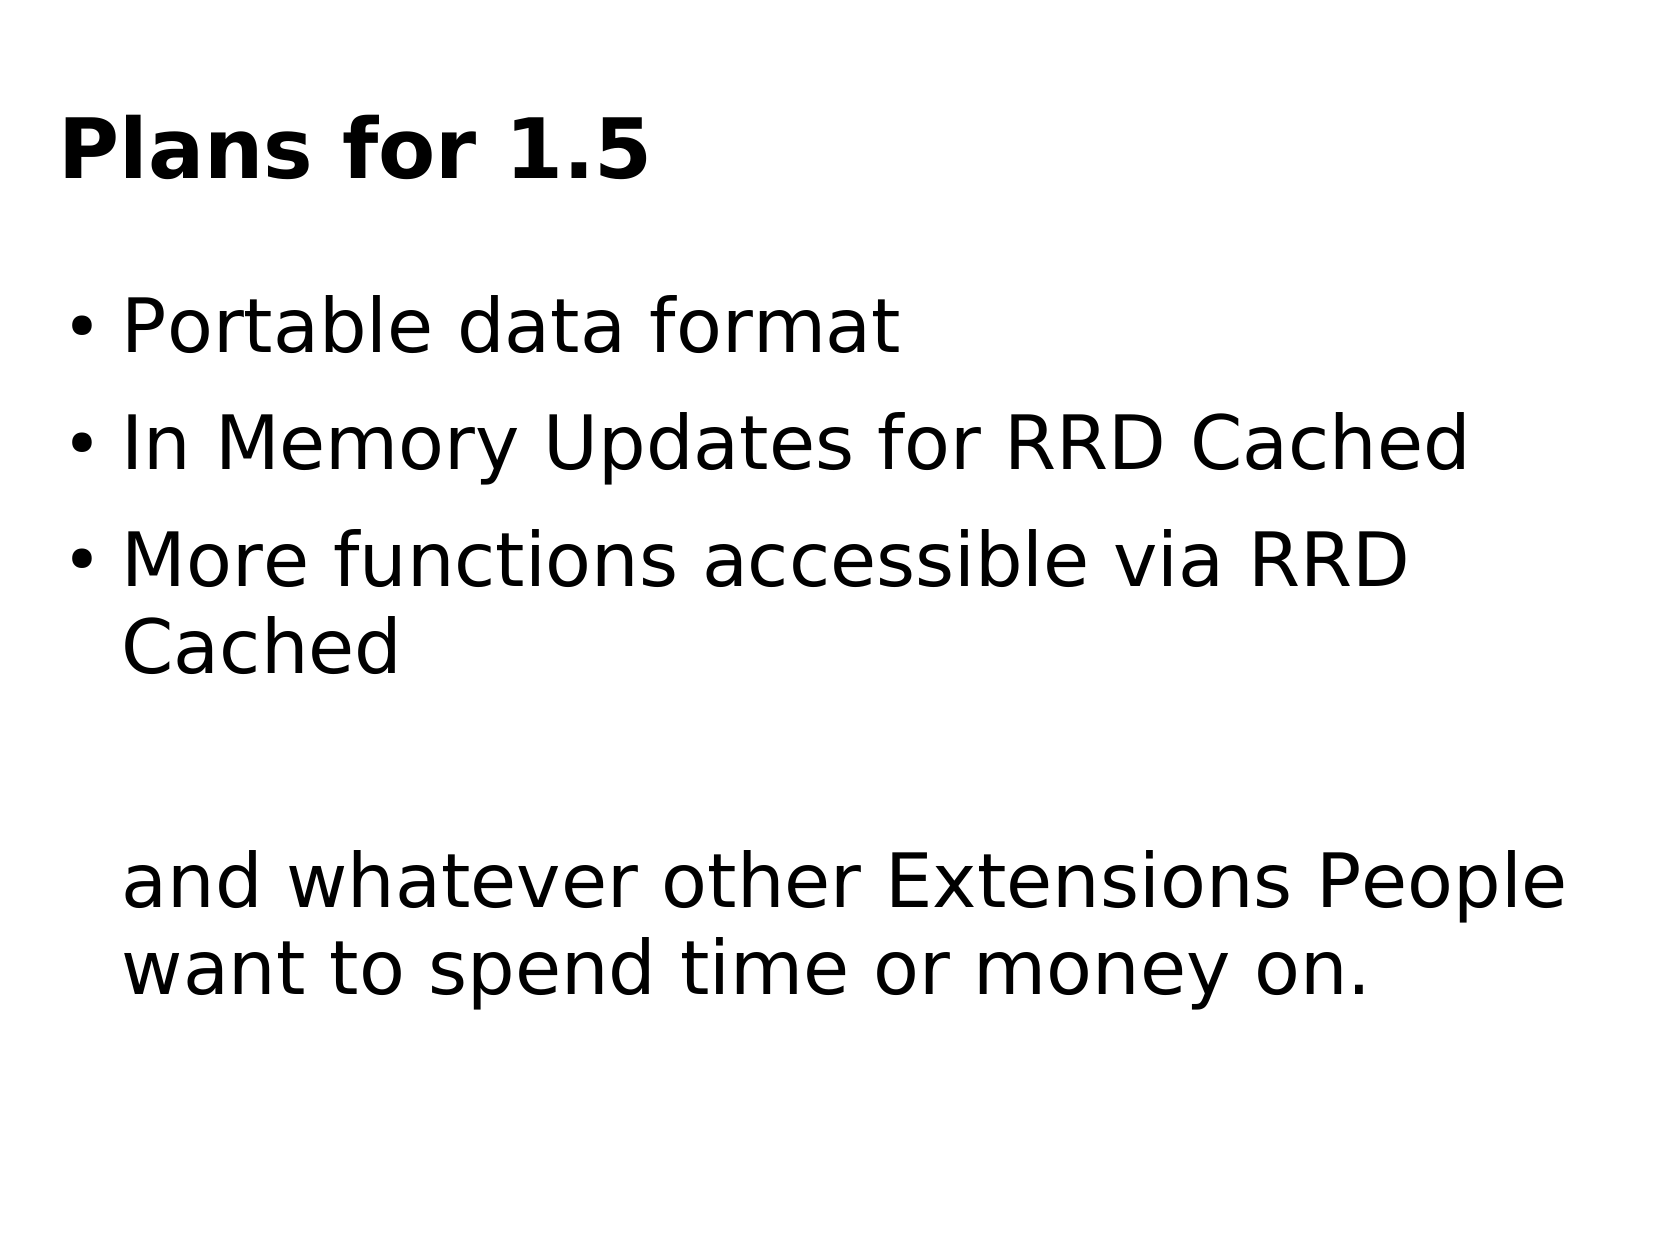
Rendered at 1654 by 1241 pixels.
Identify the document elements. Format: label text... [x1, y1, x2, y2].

title Plans for 1.5 [59, 75, 1607, 225]
list Portable data format In Memory Updates for RRD Cached More functions accessible via RRD Cached and whatever other Extensions People want to spend time or money on. [51, 283, 1571, 1083]
